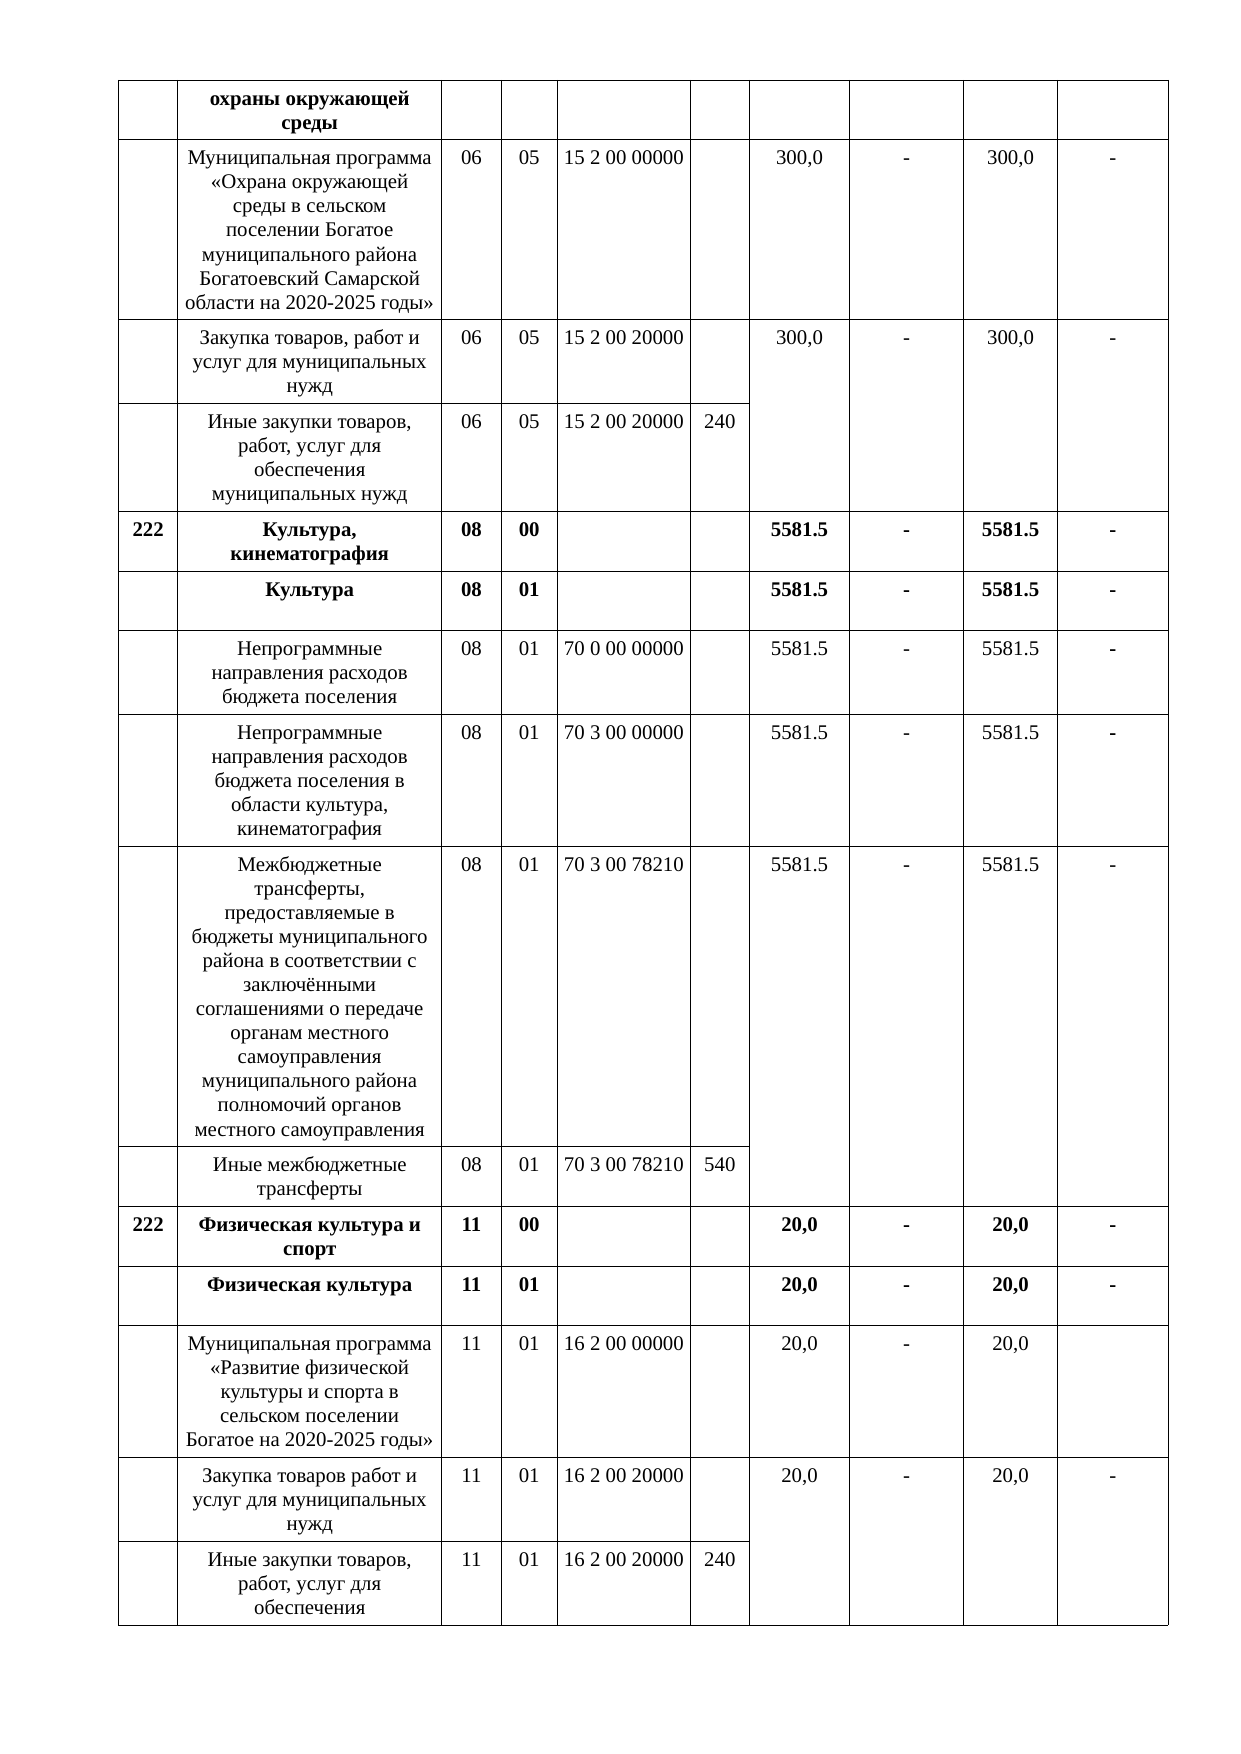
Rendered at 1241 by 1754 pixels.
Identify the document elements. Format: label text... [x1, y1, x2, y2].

table_cell [119, 1326, 177, 1457]
table_cell 70 3 00 78210 [558, 1147, 690, 1206]
table_cell 01 [502, 715, 557, 846]
table_cell - [1058, 1458, 1168, 1625]
table_cell 5581,5 [750, 847, 849, 1206]
table_cell 20,0 [964, 1326, 1057, 1457]
table_cell 08 [442, 512, 501, 571]
table_cell 15 2 00 20000 [558, 404, 690, 511]
table_cell - [850, 1267, 963, 1325]
table_cell - [1058, 631, 1168, 714]
table_cell 20,0 [964, 1267, 1057, 1325]
table_cell 08 [442, 847, 501, 1146]
table_cell 08 [442, 1147, 501, 1206]
table_cell [119, 1542, 177, 1625]
table_cell [502, 81, 557, 139]
table_cell [119, 404, 177, 511]
table_cell 540 [691, 1147, 749, 1206]
table_cell [558, 572, 690, 630]
table_cell 01 [502, 1147, 557, 1206]
table_cell 16 2 00 00000 [558, 1326, 690, 1457]
table_cell 5581,5 [964, 572, 1057, 630]
table_cell Межбюджетные трансферты, предоставляемые в бюджеты муниципального района в соответствии с заключёнными соглашениями о передаче органам местного самоуправления муниципального района полномочий органов местного самоуправления [178, 847, 441, 1146]
table_cell 01 [502, 1326, 557, 1457]
table_cell 01 [502, 572, 557, 630]
table_cell [119, 140, 177, 319]
table_cell Культура, кинематография [178, 512, 441, 571]
table_cell Закупка товаров работ и услуг для муниципальных нужд [178, 1458, 441, 1541]
table_cell Непрограммные направления расходов бюджета поселения [178, 631, 441, 714]
table_cell 5581,5 [964, 847, 1057, 1206]
table_cell [558, 512, 690, 571]
table_cell 5581,5 [750, 512, 849, 571]
table_cell 5581,5 [964, 631, 1057, 714]
table_cell 300,0 [964, 320, 1057, 511]
table_cell 08 [442, 715, 501, 846]
table_cell 70 3 00 00000 [558, 715, 690, 846]
table_cell Закупка товаров, работ и услуг для муниципальных нужд [178, 320, 441, 403]
table_cell 20,0 [750, 1326, 849, 1457]
table_cell Непрограммные направления расходов бюджета поселения в области культура, кинематография [178, 715, 441, 846]
table_cell Иные закупки товаров, работ, услуг для обеспечения [178, 1542, 441, 1625]
table_cell Иные закупки товаров, работ, услуг для обеспечения муниципальных нужд [178, 404, 441, 511]
table_cell Физическая культура и спорт [178, 1207, 441, 1266]
table_cell 05 [502, 320, 557, 403]
table_cell [691, 81, 749, 139]
table_cell - [850, 847, 963, 1206]
table_cell 5581,5 [750, 631, 849, 714]
table_cell 16 2 00 20000 [558, 1458, 690, 1541]
table_cell - [850, 631, 963, 714]
table_cell - [1058, 1207, 1168, 1266]
table_cell [964, 81, 1057, 139]
table_cell 11 [442, 1207, 501, 1266]
table_cell - [1058, 715, 1168, 846]
table_cell 08 [442, 631, 501, 714]
table_cell [119, 715, 177, 846]
table_cell 06 [442, 320, 501, 403]
table_cell 01 [502, 631, 557, 714]
table_cell [691, 140, 749, 319]
table_cell 300,0 [964, 140, 1057, 319]
table_cell 06 [442, 140, 501, 319]
table_cell - [850, 512, 963, 571]
table_cell 08 [442, 572, 501, 630]
table_cell [691, 1458, 749, 1541]
table_cell 01 [502, 1458, 557, 1541]
table_cell 16 2 00 20000 [558, 1542, 690, 1625]
table_cell [119, 847, 177, 1146]
table_cell - [1058, 572, 1168, 630]
table_cell - [850, 320, 963, 511]
table_cell 5581,5 [750, 572, 849, 630]
table_cell 15 2 00 00000 [558, 140, 690, 319]
table_cell охраны окружающей среды [178, 81, 441, 139]
table_cell [119, 1147, 177, 1206]
table_cell [691, 631, 749, 714]
table_cell [558, 81, 690, 139]
table_cell - [1058, 81, 1168, 139]
table_cell [691, 715, 749, 846]
table_cell 5581,5 [964, 512, 1057, 571]
table_cell 222 [119, 512, 177, 571]
table_cell [119, 81, 177, 139]
table_cell 20,0 [750, 1207, 849, 1266]
table_cell Муниципальная программа «Охрана окружающей среды в сельском поселении Богатое муниципального района Богатоевский Самарской области на 2020-2025 годы» [178, 140, 441, 319]
table_cell [691, 1326, 749, 1457]
table_cell [750, 81, 849, 139]
table_cell 70 0 00 00000 [558, 631, 690, 714]
table_cell [691, 572, 749, 630]
table_cell 05 [502, 404, 557, 511]
table_cell 00 [502, 1207, 557, 1266]
table_cell 240 [691, 1542, 749, 1625]
table_cell - [1058, 140, 1168, 319]
table_cell Культура [178, 572, 441, 630]
table_cell - [1058, 1267, 1168, 1325]
table_cell [442, 81, 501, 139]
table_cell 01 [502, 847, 557, 1146]
table_cell Муниципальная программа «Развитие физической культуры и спорта в сельском поселении Богатое на 2020-2025 годы» [178, 1326, 441, 1457]
table_cell [691, 847, 749, 1146]
table_cell 300,0 [750, 320, 849, 511]
table_cell [558, 1267, 690, 1325]
table_cell [558, 1207, 690, 1266]
table_cell 11 [442, 1326, 501, 1457]
table_cell - [1058, 512, 1168, 571]
table_cell 11 [442, 1458, 501, 1541]
table_cell [119, 631, 177, 714]
table_cell 11 [442, 1542, 501, 1625]
table_cell 01 [502, 1542, 557, 1625]
table_cell 11 [442, 1267, 501, 1325]
table_cell [119, 572, 177, 630]
table_cell - [1058, 847, 1168, 1206]
table_cell 01 [502, 1267, 557, 1325]
table_cell [119, 1267, 177, 1325]
table_cell - [850, 1458, 963, 1625]
table_cell Иные межбюджетные трансферты [178, 1147, 441, 1206]
table_cell 00 [502, 512, 557, 571]
table_cell - [850, 1326, 963, 1457]
table_cell [691, 1267, 749, 1325]
table_cell - [1058, 320, 1168, 511]
table_cell 20,0 [750, 1458, 849, 1625]
table_cell [1058, 1326, 1168, 1457]
table_cell 06 [442, 404, 501, 511]
table_cell 20,0 [750, 1267, 849, 1325]
table_cell 222 [119, 1207, 177, 1266]
table_cell 70 3 00 78210 [558, 847, 690, 1146]
table_cell 15 2 00 20000 [558, 320, 690, 403]
table_cell 20,0 [964, 1458, 1057, 1625]
table_cell [691, 1207, 749, 1266]
table_cell Физическая культура [178, 1267, 441, 1325]
table_cell [119, 1458, 177, 1541]
table_cell 05 [502, 140, 557, 319]
table_cell - [850, 572, 963, 630]
table_cell - [850, 715, 963, 846]
table_cell [119, 320, 177, 403]
table_cell [691, 512, 749, 571]
table_cell 240 [691, 404, 749, 511]
table_cell - [850, 81, 963, 139]
table_cell 5581,5 [750, 715, 849, 846]
table_cell - [850, 1207, 963, 1266]
table_cell 20,0 [964, 1207, 1057, 1266]
table_cell 300,0 [750, 140, 849, 319]
table_cell - [850, 140, 963, 319]
table_cell [691, 320, 749, 403]
table_cell 5581,5 [964, 715, 1057, 846]
